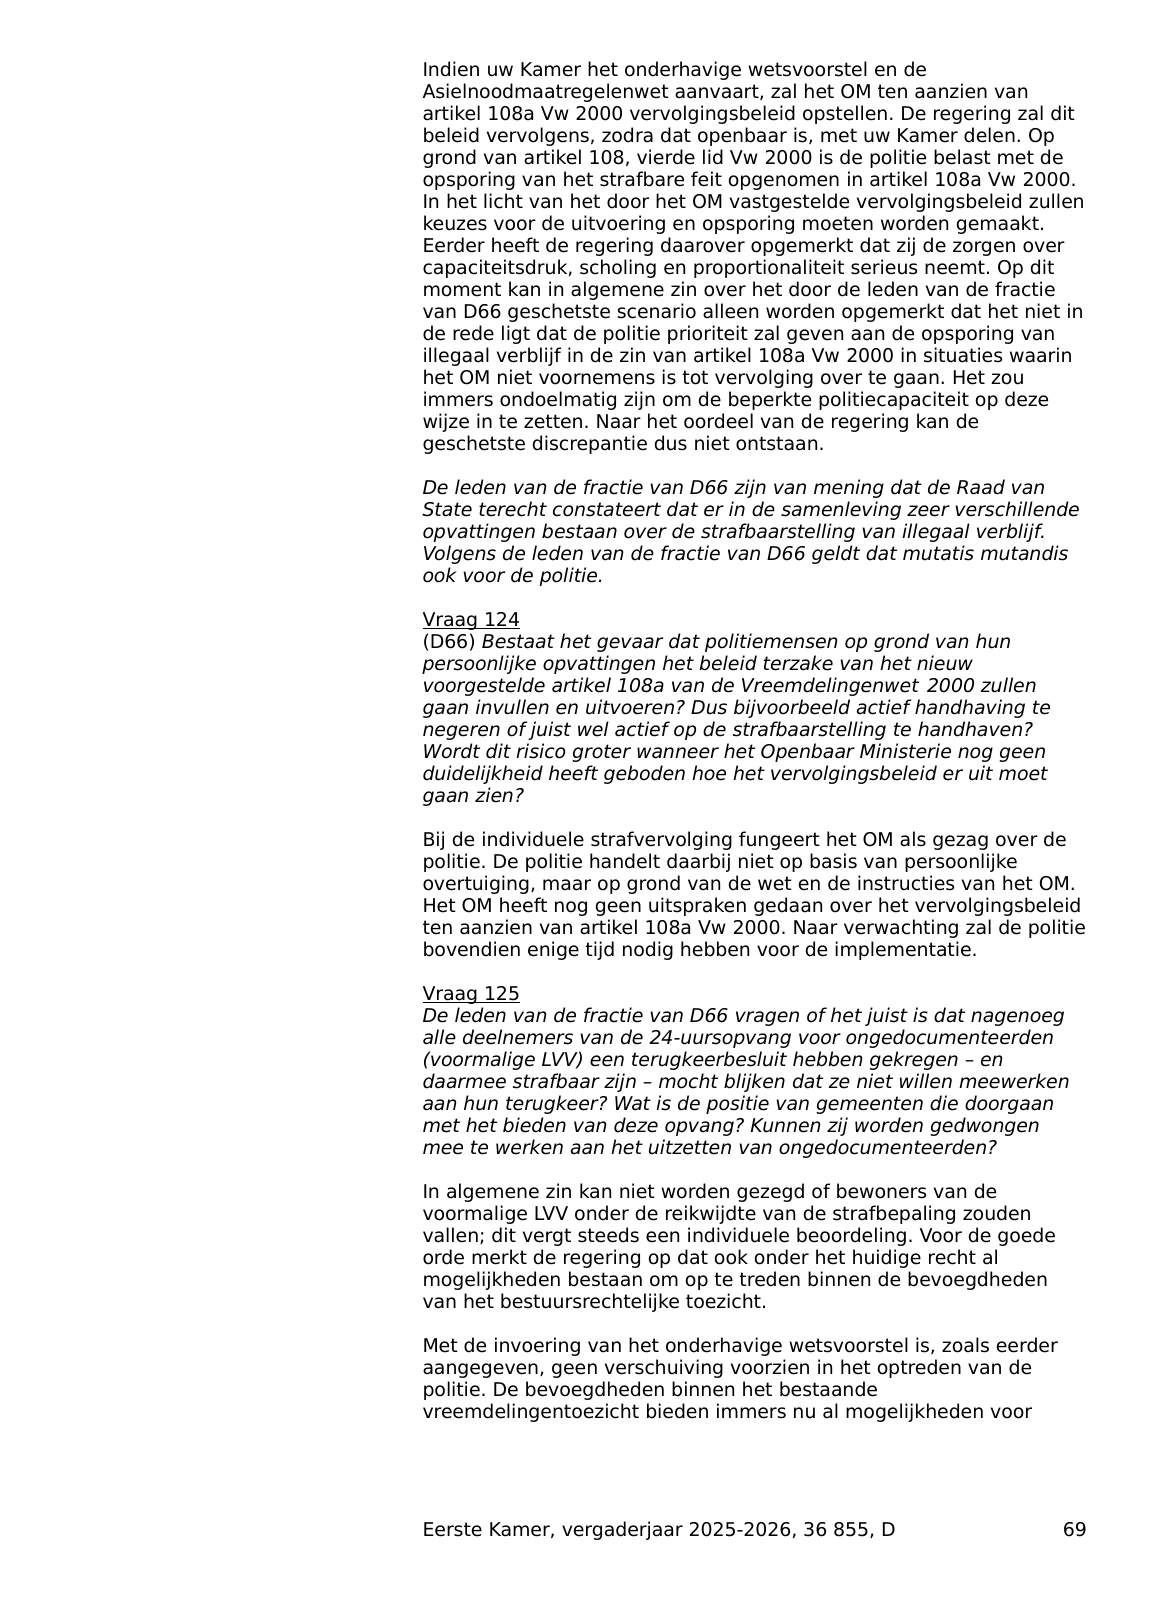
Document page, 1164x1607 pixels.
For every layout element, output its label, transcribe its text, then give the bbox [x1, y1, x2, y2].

text Bij de individuele strafvervolging fungeert het OM als gezag over de politie. De politie handelt daarbij niet op basis van persoonlijke overtuiging, maar op grond van de wet en de instructies van het OM. Het OM heeft nog geen uitspraken gedaan over het vervolgingsbeleid ten aanzien van artikel 108a Vw 2000. Naar verwachting zal de politie bovendien enige tijd nodig hebben voor de implementatie. [422, 829, 1087, 961]
text In algemene zin kan niet worden gezegd of bewoners van de voormalige LVV onder de reikwijdte van de strafbepaling zouden vallen; dit vergt steeds een individuele beoordeling. Voor de goede orde merkt de regering op dat ook onder het huidige recht al mogelijkheden bestaan om op te treden binnen de bevoegdheden van het bestuursrechtelijke toezicht. [422, 1181, 1087, 1313]
text (D66) Bestaat het gevaar dat politiemensen op grond van hun persoonlijke opvattingen het beleid terzake van het nieuw voorgestelde artikel 108a van de Vreemdelingenwet 2000 zullen gaan invullen en uitvoeren? Dus bijvoorbeeld actief handhaving te negeren of juist wel actief op de strafbaarstelling te handhaven? Wordt dit risico groter wanneer het Openbaar Ministerie nog geen duidelijkheid heeft geboden hoe het vervolgingsbeleid er uit moet gaan zien? [422, 631, 1087, 807]
text Vraag 125 [422, 983, 1087, 1005]
text De leden van de fractie van D66 vragen of het juist is dat nagenoeg alle deelnemers van de 24-uursopvang voor ongedocumenteerden (voormalige LVV) een terugkeerbesluit hebben gekregen – en daarmee strafbaar zijn – mocht blijken dat ze niet willen meewerken aan hun terugkeer? Wat is de positie van gemeenten die doorgaan met het bieden van deze opvang? Kunnen zij worden gedwongen mee te werken aan het uitzetten van ongedocumenteerden? [422, 1005, 1087, 1159]
text Met de invoering van het onderhavige wetsvoorstel is, zoals eerder aangegeven, geen verschuiving voorzien in het optreden van de politie. De bevoegdheden binnen het bestaande vreemdelingentoezicht bieden immers nu al mogelijkheden voor [422, 1335, 1087, 1423]
text De leden van de fractie van D66 zijn van mening dat de Raad van State terecht constateert dat er in de samenleving zeer verschillende opvattingen bestaan over de strafbaarstelling van illegaal verblijf. Volgens de leden van de fractie van D66 geldt dat mutatis mutandis ook voor de politie. [422, 477, 1087, 587]
text Vraag 124 [422, 609, 1087, 631]
text Indien uw Kamer het onderhavige wetsvoorstel en de Asielnoodmaatregelenwet aanvaart, zal het OM ten aanzien van artikel 108a Vw 2000 vervolgingsbeleid opstellen. De regering zal dit beleid vervolgens, zodra dat openbaar is, met uw Kamer delen. Op grond van artikel 108, vierde lid Vw 2000 is de politie belast met de opsporing van het strafbare feit opgenomen in artikel 108a Vw 2000. In het licht van het door het OM vastgestelde vervolgingsbeleid zullen keuzes voor de uitvoering en opsporing moeten worden gemaakt. Eerder heeft de regering daarover opgemerkt dat zij de zorgen over capaciteitsdruk, scholing en proportionaliteit serieus neemt. Op dit moment kan in algemene zin over het door de leden van de fractie van D66 geschetste scenario alleen worden opgemerkt dat het niet in de rede ligt dat de politie prioriteit zal geven aan de opsporing van illegaal verblijf in de zin van artikel 108a Vw 2000 in situaties waarin het OM niet voornemens is tot vervolging over te gaan. Het zou immers ondoelmatig zijn om de beperkte politiecapaciteit op deze wijze in te zetten. Naar het oordeel van de regering kan de geschetste discrepantie dus niet ontstaan. [422, 59, 1087, 455]
